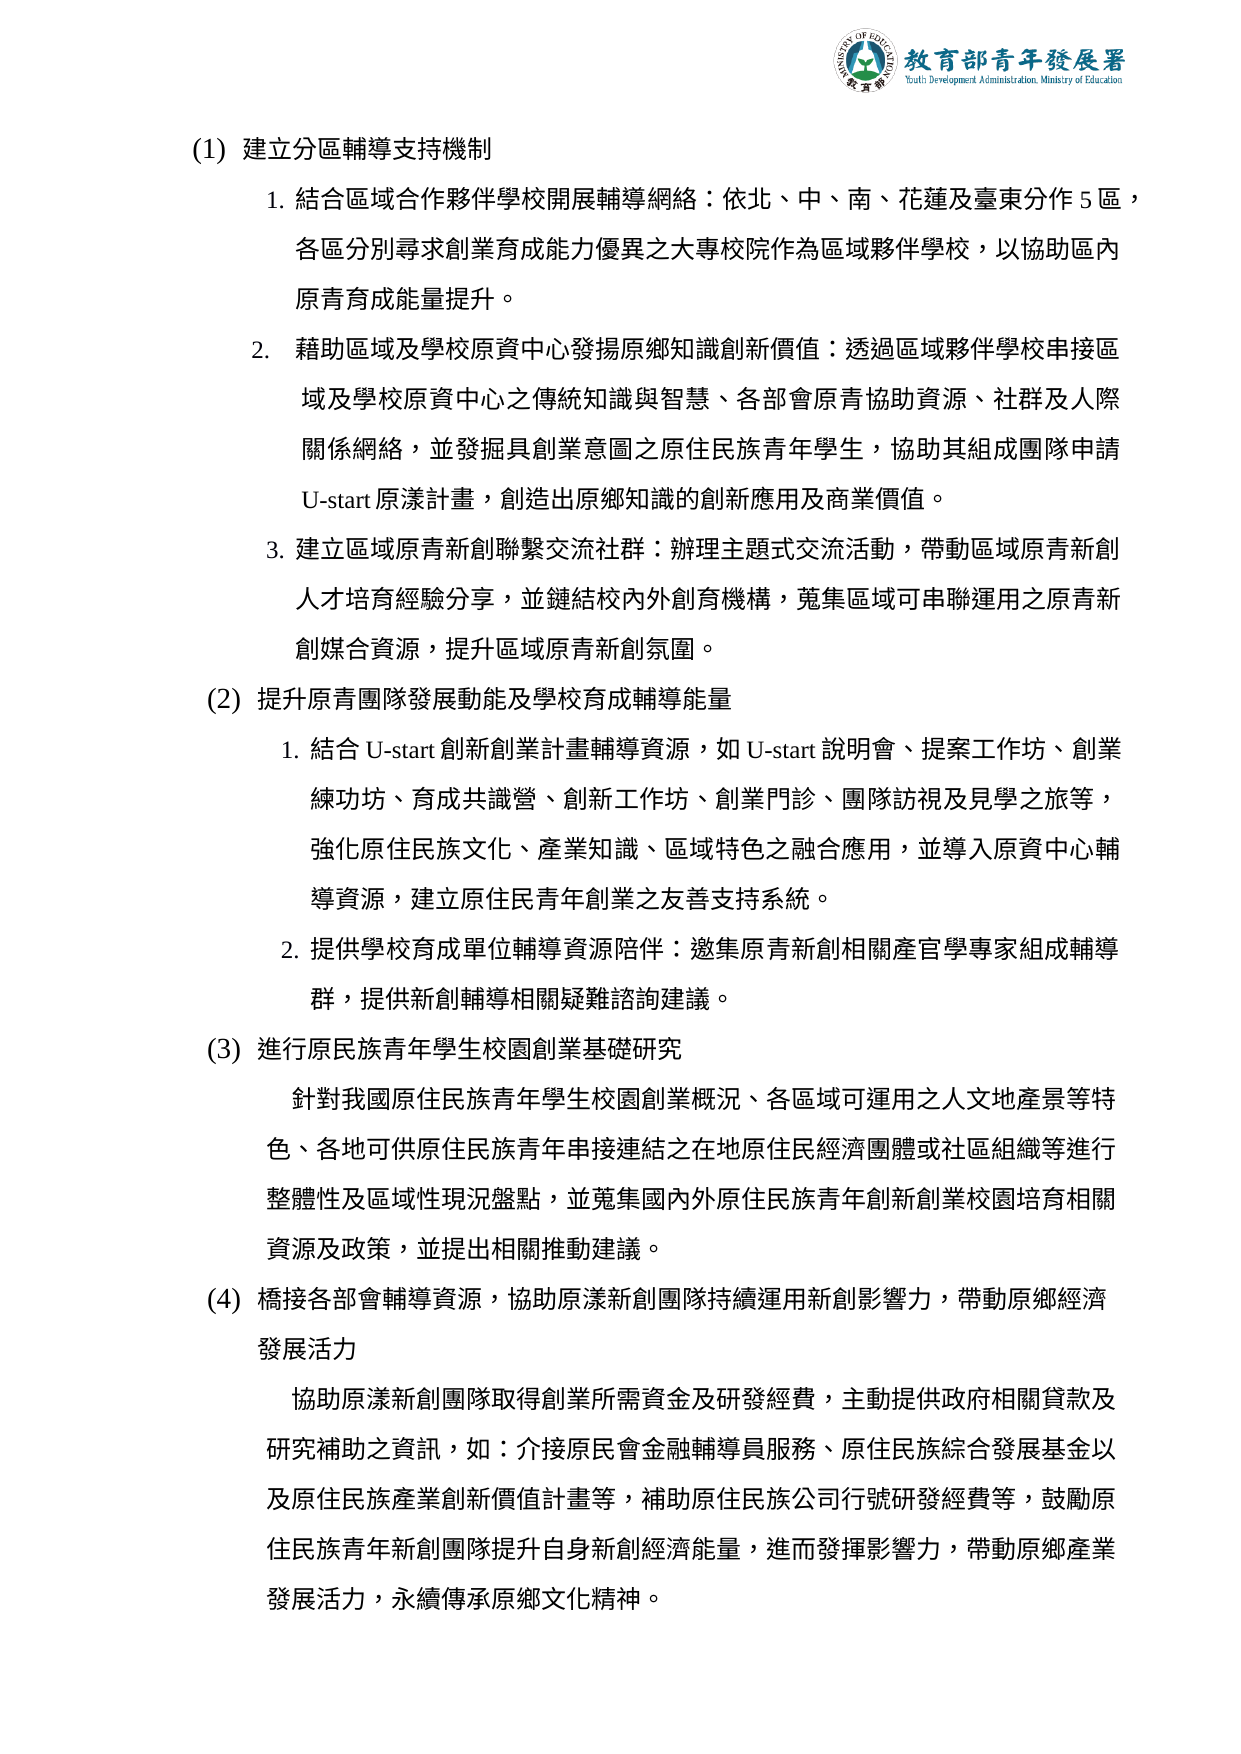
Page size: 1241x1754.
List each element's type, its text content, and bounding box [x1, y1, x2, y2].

text 協助原漾新創團隊取得創業所需資金及研發經費，主動提供政府相關貸款及研究補助之資訊，如：介接原民會金融輔導員服務、原住民族綜合發展基金以及原住民族產業創新價值計畫等，補助原住民族公司行號研發經費等，鼓勵原住民族青年新創團隊提升自身新創經濟能量，進而發揮影響力，帶動原鄉產業發展活力，永續傳承原鄉文化精神。 [266, 1368, 1122, 1618]
list 提供學校育成單位輔導資源陪伴：邀集原青新創相關產官學專家組成輔導群，提供新創輔導相關疑難諮詢建議。 [281, 918, 1122, 1018]
list 藉助區域及學校原資中心發揚原鄉知識創新價值：透過區域夥伴學校串接區域及學校原資中心之傳統知識與智慧、各部會原青協助資源、社群及人際關係網絡，並發掘具創業意圖之原住民族青年學生，協助其組成團隊申請U-start原漾計畫，創造出原鄉知識的創新應用及商業價值。 [251, 318, 1122, 518]
list 橋接各部會輔導資源，協助原漾新創團隊持續運用新創影響力，帶動原鄉經濟發展活力 [207, 1268, 1122, 1368]
text 針對我國原住民族青年學生校園創業概況、各區域可運用之人文地產景等特色、各地可供原住民族青年串接連結之在地原住民經濟團體或社區組織等進行整體性及區域性現況盤點，並蒐集國內外原住民族青年創新創業校園培育相關資源及政策，並提出相關推動建議。 [266, 1068, 1122, 1268]
list 進行原民族青年學生校園創業基礎研究 [207, 1018, 1122, 1068]
picture [826, 23, 1131, 97]
list 結合區域合作夥伴學校開展輔導網絡：依北、中、南、花蓮及臺東分作5區，各區分別尋求創業育成能力優異之大專校院作為區域夥伴學校，以協助區內原青育成能量提升。 [266, 168, 1122, 318]
list 建立分區輔導支持機制 [192, 118, 1122, 168]
list 提升原青團隊發展動能及學校育成輔導能量 [207, 668, 1122, 718]
list 結合U-start創新創業計畫輔導資源，如U-start說明會、提案工作坊、創業練功坊、育成共識營、創新工作坊、創業門診、團隊訪視及見學之旅等，強化原住民族文化、產業知識、區域特色之融合應用，並導入原資中心輔導資源，建立原住民青年創業之友善支持系統。 [281, 718, 1122, 918]
list 建立區域原青新創聯繫交流社群：辦理主題式交流活動，帶動區域原青新創人才培育經驗分享，並鏈結校內外創育機構，蒐集區域可串聯運用之原青新創媒合資源，提升區域原青新創氛圍。 [266, 518, 1122, 668]
